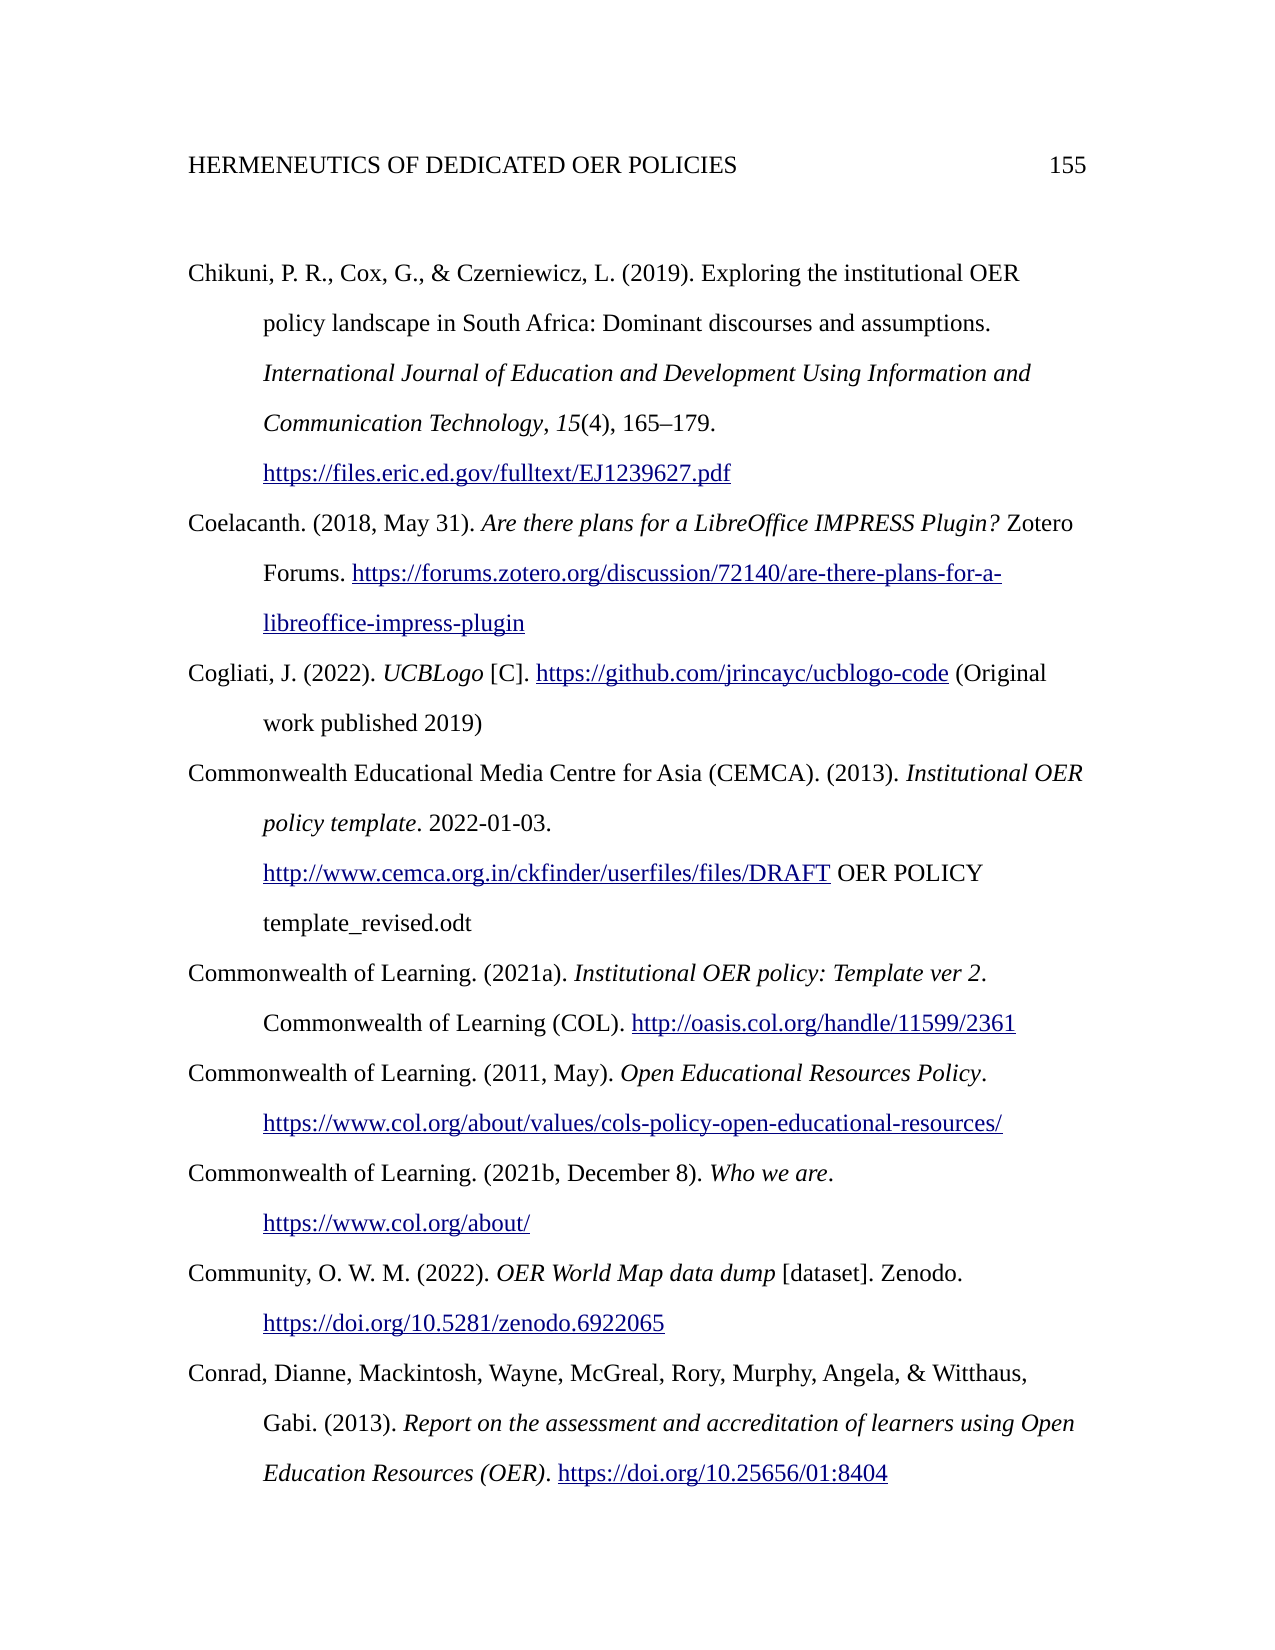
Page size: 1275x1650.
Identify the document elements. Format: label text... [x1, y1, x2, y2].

text Commonwealth of Learning. (2011, May). Open Educational Resources Policy. https://www.col.org/about/values/cols-policy-open-educational-resources/ [188, 1037, 1087, 1137]
text Community, O. W. M. (2022). OER World Map data dump [dataset]. Zenodo. https://doi.org/10.5281/zenodo.6922065 [188, 1237, 1087, 1337]
text Coelacanth. (2018, May 31). Are there plans for a LibreOffice IMPRESS Plugin? Zotero Forums. https://forums.zotero.org/discussion/72140/are-there-plans-for-a-libreoffice-impress-plugin [188, 487, 1087, 637]
text Commonwealth Educational Media Centre for Asia (CEMCA). (2013). Institutional OER policy template. 2022-01-03. http://www.cemca.org.in/ckfinder/userfiles/files/DRAFT OER POLICY template_revised.odt [188, 737, 1087, 937]
text Conrad, Dianne, Mackintosh, Wayne, McGreal, Rory, Murphy, Angela, & Witthaus, Gabi. (2013). Report on the assessment and accreditation of learners using Open Education Resources (OER). https://doi.org/10.25656/01:8404 [188, 1337, 1087, 1487]
text Commonwealth of Learning. (2021a). Institutional OER policy: Template ver 2. Commonwealth of Learning (COL). http://oasis.col.org/handle/11599/2361 [188, 937, 1087, 1037]
text Chikuni, P. R., Cox, G., & Czerniewicz, L. (2019). Exploring the institutional OER policy landscape in South Africa: Dominant discourses and assumptions. International Journal of Education and Development Using Information and Communication Technology, 15(4), 165–179. https://files.eric.ed.gov/fulltext/EJ1239627.pdf [188, 237, 1087, 487]
text Commonwealth of Learning. (2021b, December 8). Who we are. https://www.col.org/about/ [188, 1137, 1087, 1237]
text Cogliati, J. (2022). UCBLogo [C]. https://github.com/jrincayc/ucblogo-code (Original work published 2019) [188, 637, 1087, 737]
